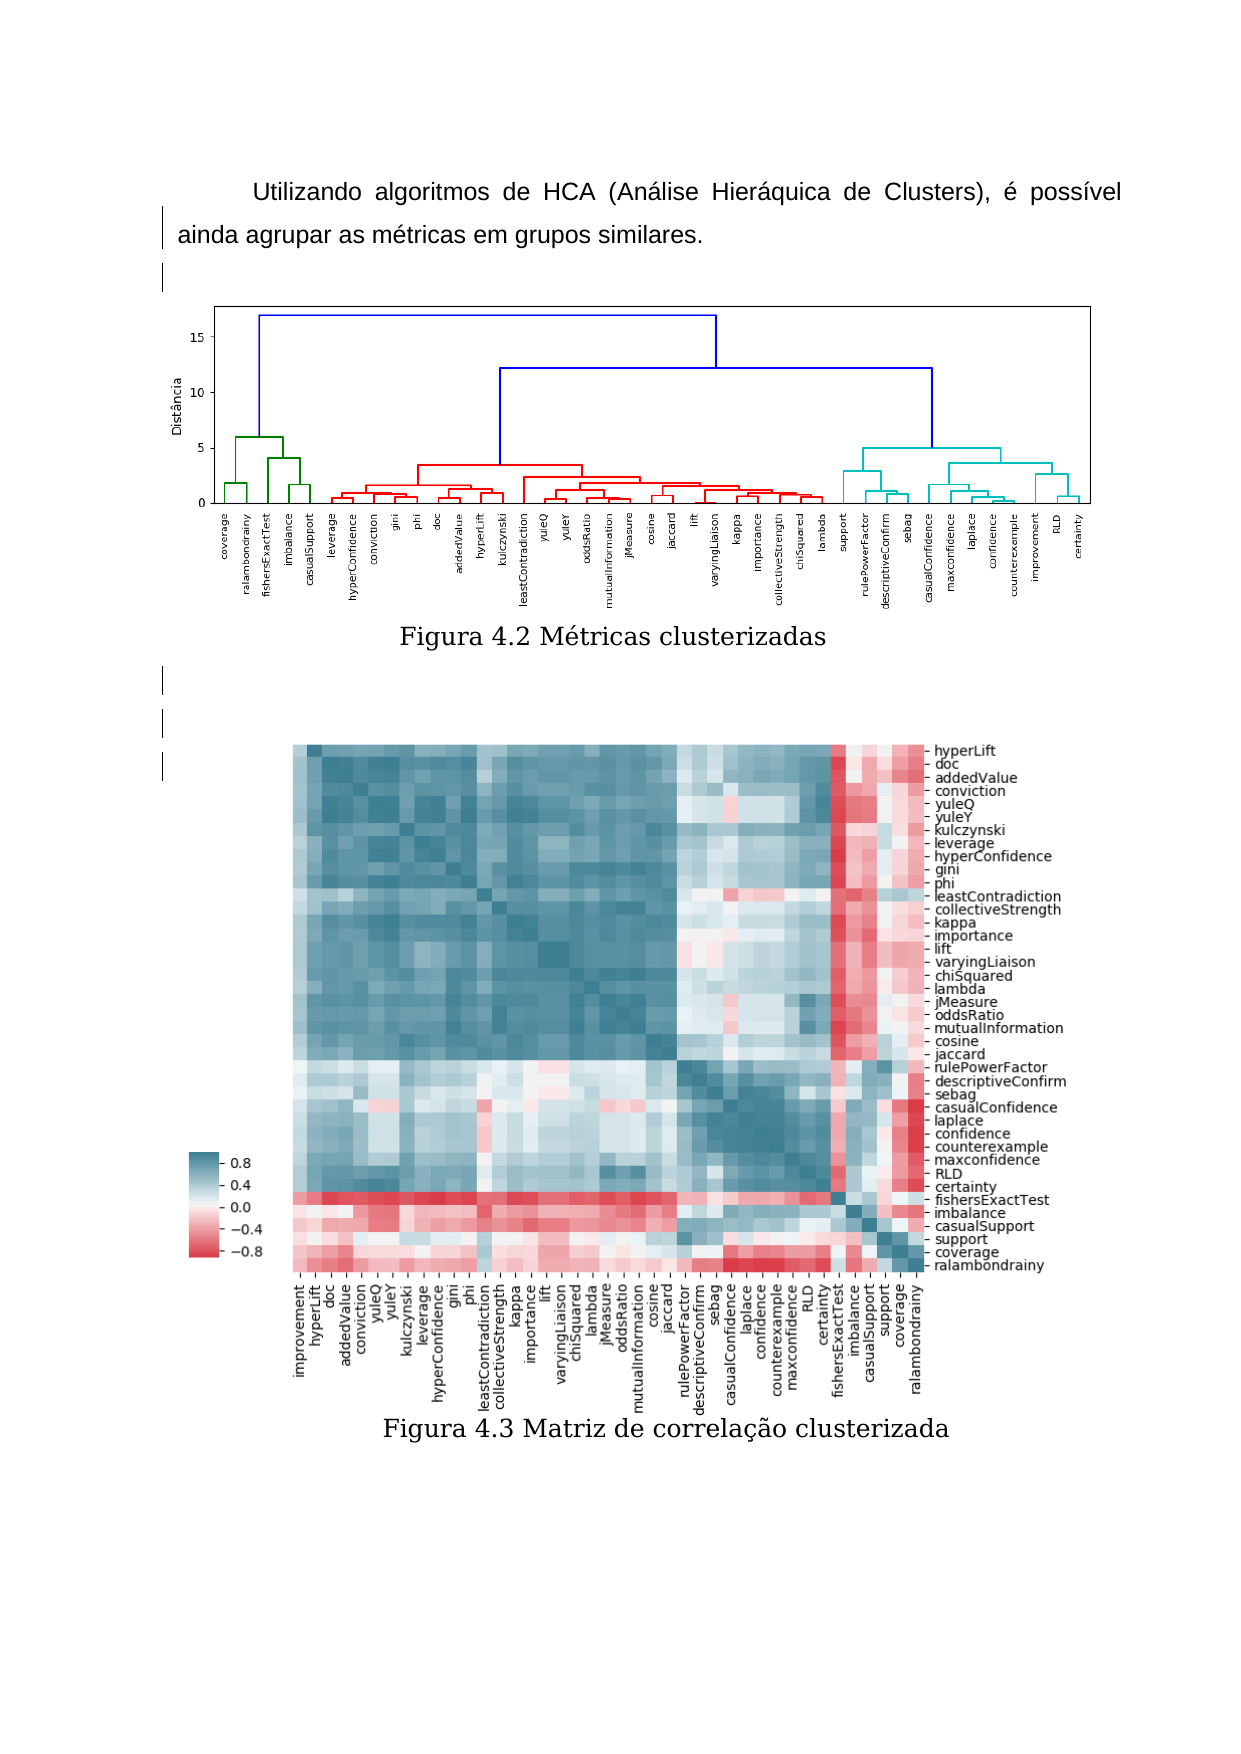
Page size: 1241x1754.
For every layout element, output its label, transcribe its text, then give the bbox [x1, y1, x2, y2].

text Utilizando algoritmos de HCA (Análise Hieráquica de Clusters), é possível ainda agrupar as métricas em grupos similares. [177, 177, 1122, 249]
picture [157, 303, 1103, 609]
picture [287, 739, 1076, 1418]
